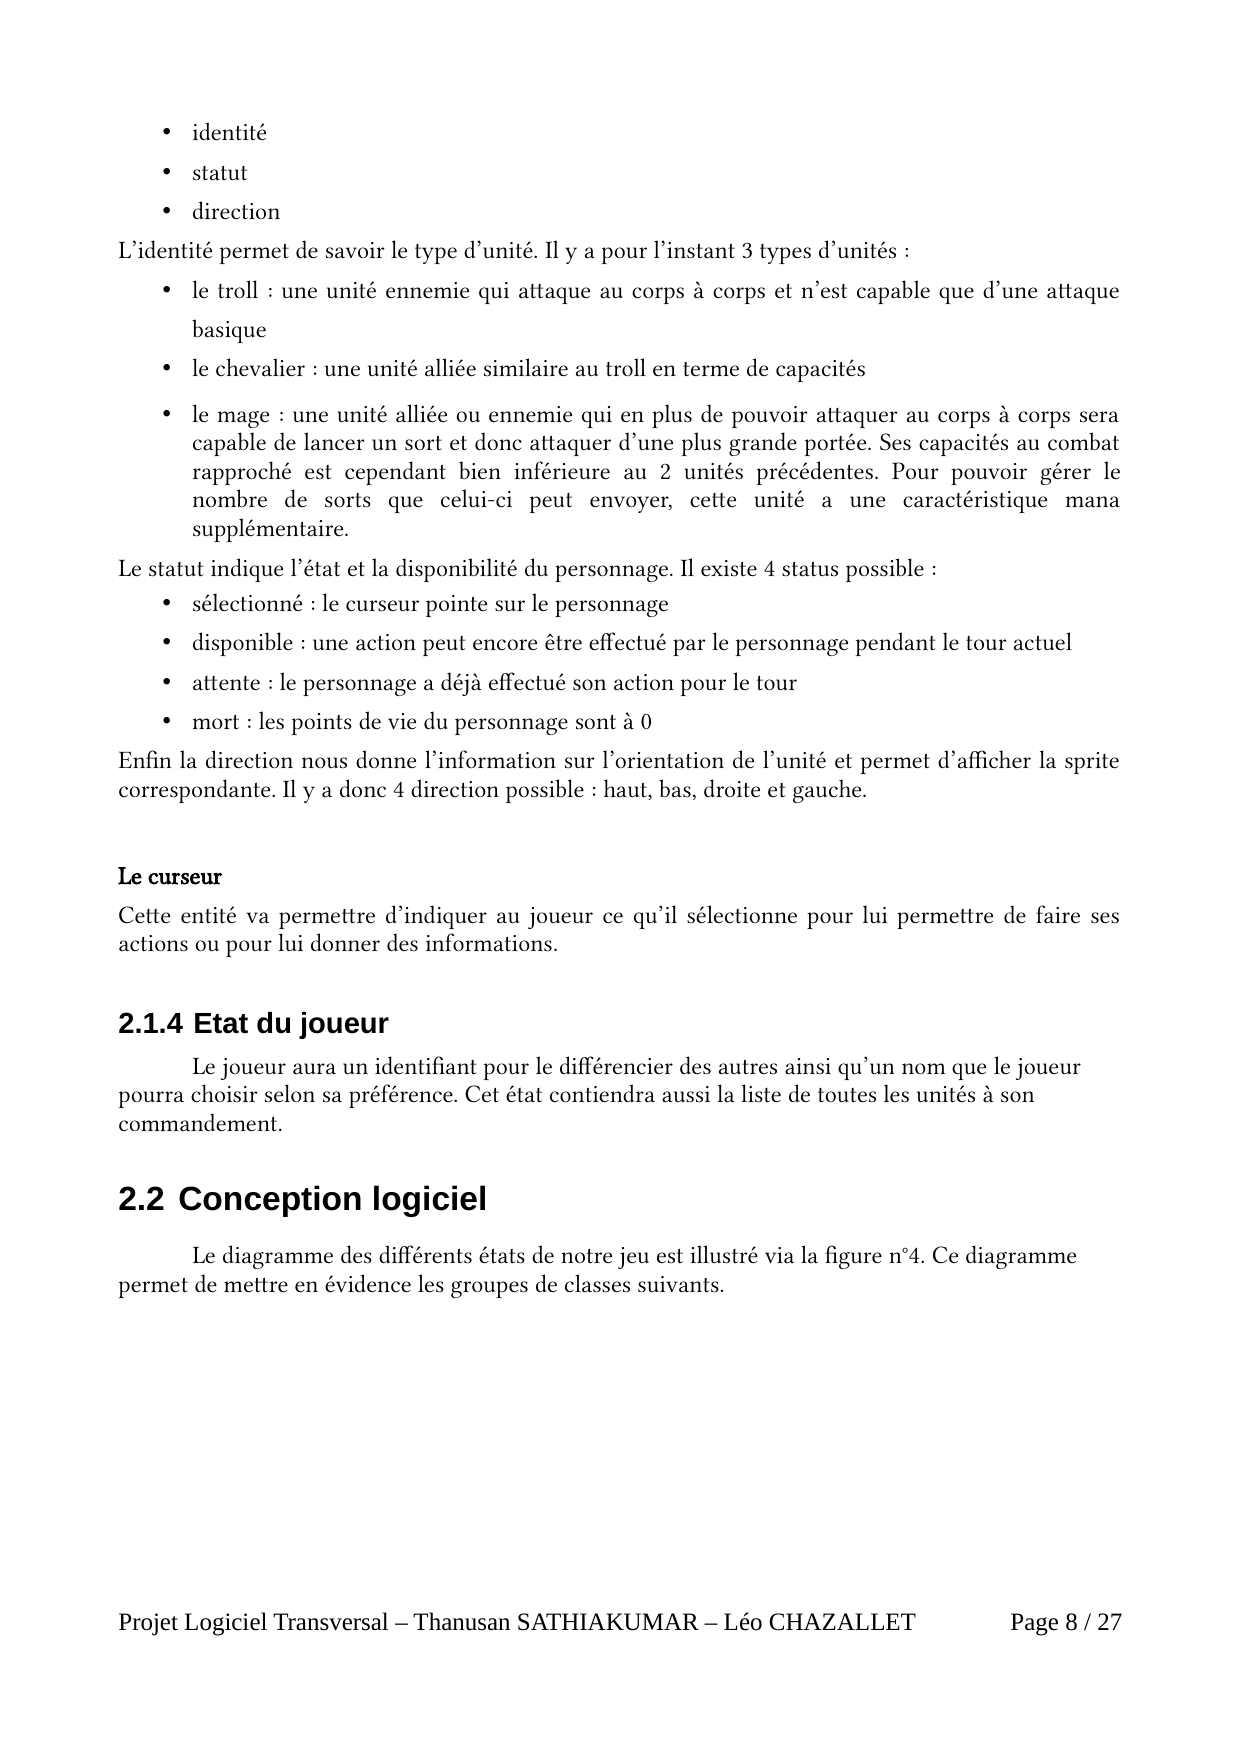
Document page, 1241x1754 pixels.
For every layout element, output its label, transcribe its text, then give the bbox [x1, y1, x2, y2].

list le troll : une unité ennemie qui attaque au corps à corps et n’est capable que d’une attaque basique [162, 276, 1122, 343]
list identité [162, 118, 1122, 147]
text Enfin la direction nous donne l’information sur l’orientation de l’unité et permet d’afficher la sprite correspondante. Il y a donc 4 direction possible : haut, bas, droite et gauche. [118, 746, 1122, 803]
list le chevalier : une unité alliée similaire au troll en terme de capacités [162, 354, 1122, 383]
list direction [162, 197, 1122, 225]
text L’identité permet de savoir le type d’unité. Il y a pour l’instant 3 types d’unités : [118, 236, 1122, 265]
list statut [162, 157, 1122, 186]
text Cette entité va permettre d’indiquer au joueur ce qu’il sélectionne pour lui permettre de faire ses actions ou pour lui donner des informations. [118, 901, 1122, 958]
subtitle Conception logiciel [118, 1179, 1122, 1218]
list le mage : une unité alliée ou ennemie qui en plus de pouvoir attaquer au corps à corps sera capable de lancer un sort et donc attaquer d’une plus grande portée. Ses capacités au combat rapproché est cependant bien inférieure au 2 unités précédentes. Pour pouvoir gérer le nombre de sorts que celui-ci peut envoyer, cette unité a une caractéristique mana supplémentaire. [162, 400, 1122, 542]
list sélectionné : le curseur pointe sur le personnage [162, 589, 1122, 617]
subtitle Etat du joueur [118, 1006, 1122, 1039]
text Le joueur aura un identifiant pour le différencier des autres ainsi qu’un nom que le joueur pourra choisir selon sa préférence. Cet état contiendra aussi la liste de toutes les unités à son commandement. [118, 1052, 1122, 1138]
list attente : le personnage a déjà effectué son action pour le tour [162, 667, 1122, 696]
text Le diagramme des différents états de notre jeu est illustré via la figure n°4. Ce diagramme permet de mettre en évidence les groupes de classes suivants. [118, 1241, 1122, 1298]
list mort : les points de vie du personnage sont à 0 [162, 707, 1122, 735]
list disponible : une action peut encore être effectué par le personnage pendant le tour actuel [162, 628, 1122, 657]
text Le curseur [118, 861, 1122, 890]
text Le statut indique l’état et la disponibilité du personnage. Il existe 4 status possible : [118, 554, 1122, 583]
